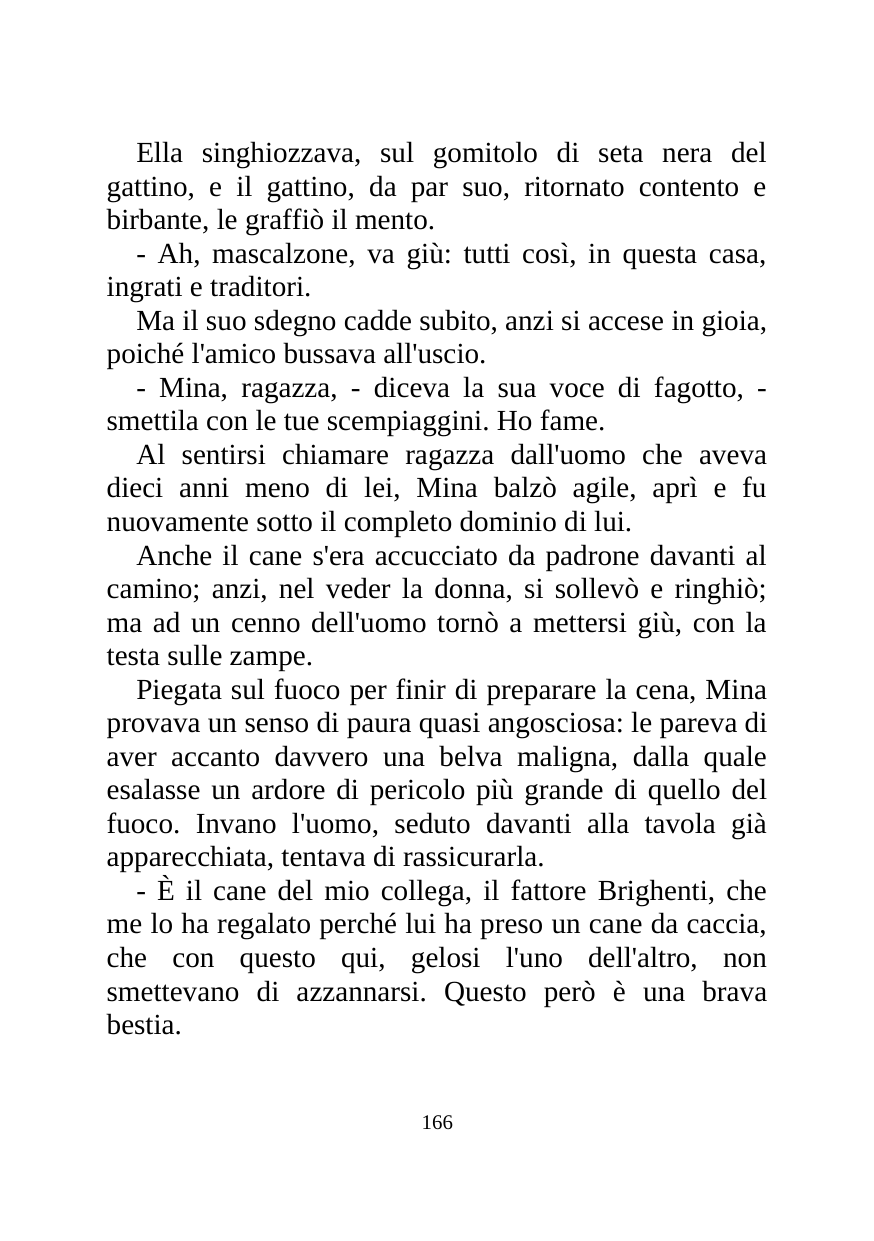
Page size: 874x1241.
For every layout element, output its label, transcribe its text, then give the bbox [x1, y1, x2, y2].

text - Ah, mascalzone, va giù: tutti così, in questa casa, ingrati e traditori. [106, 236, 768, 303]
text Ella singhiozzava, sul gomitolo di seta nera del gattino, e il gattino, da par suo, ritornato contento e birbante, le graffiò il mento. [106, 135, 768, 236]
text Piegata sul fuoco per finir di preparare la cena, Mina provava un senso di paura quasi angosciosa: le pareva di aver accanto davvero una belva maligna, dalla quale esalasse un ardore di pericolo più grande di quello del fuoco. Invano l'uomo, seduto davanti alla tavola già apparecchiata, tentava di rassicurarla. [106, 672, 768, 873]
text - È il cane del mio collega, il fattore Brighenti, che me lo ha regalato perché lui ha preso un cane da caccia, che con questo qui, gelosi l'uno dell'altro, non smettevano di azzannarsi. Questo però è una brava bestia. [106, 873, 768, 1041]
text - Mina, ragazza, - diceva la sua voce di fagotto, - smettila con le tue scempiaggini. Ho fame. [106, 370, 768, 437]
text Al sentirsi chiamare ragazza dall'uomo che aveva dieci anni meno di lei, Mina balzò agile, aprì e fu nuovamente sotto il completo dominio di lui. [106, 437, 768, 538]
text Ma il suo sdegno cadde subito, anzi si accese in gioia, poiché l'amico bussava all'uscio. [106, 303, 768, 370]
text Anche il cane s'era accucciato da padrone davanti al camino; anzi, nel veder la donna, si sollevò e ringhiò; ma ad un cenno dell'uomo tornò a mettersi giù, con la testa sulle zampe. [106, 538, 768, 672]
